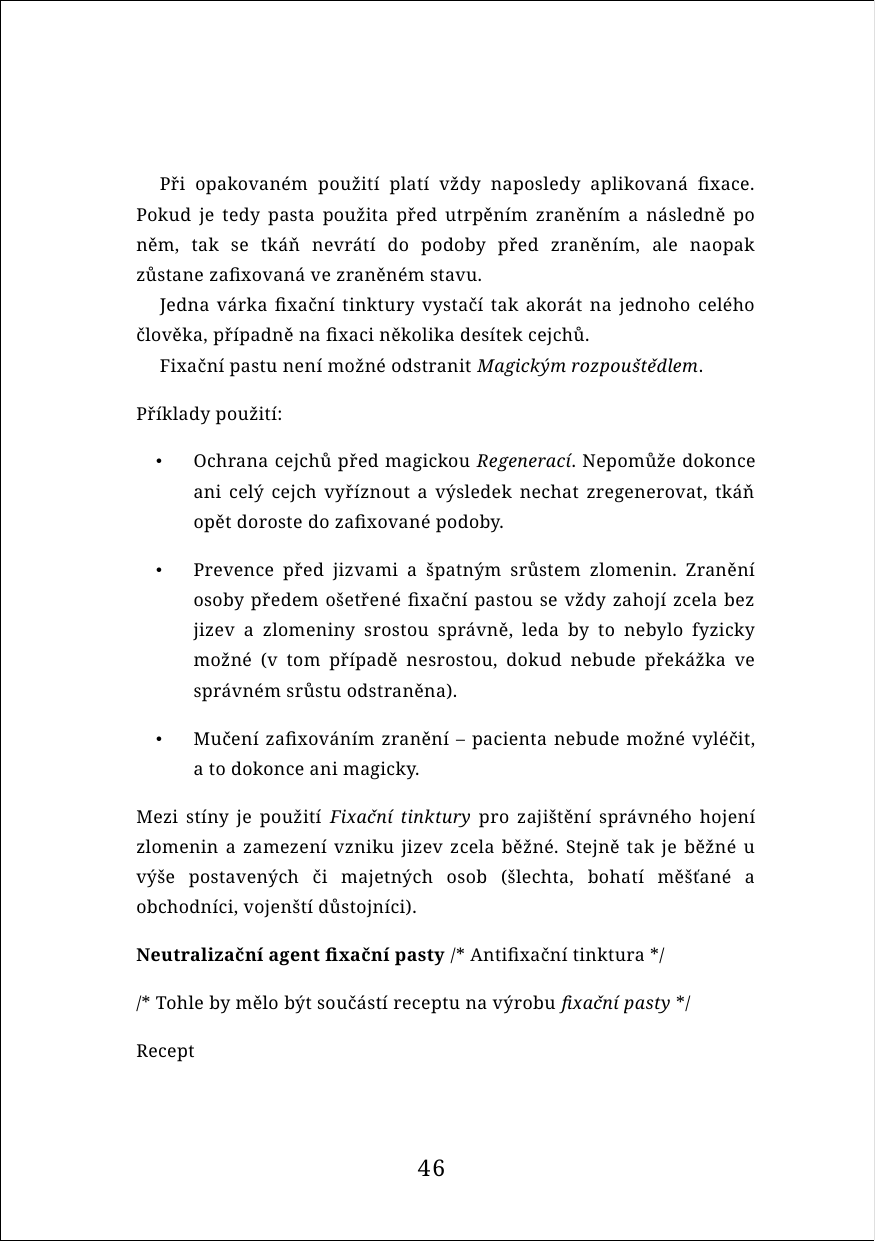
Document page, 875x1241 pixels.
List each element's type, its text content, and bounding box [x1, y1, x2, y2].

text Příklady použití: [136, 401, 756, 425]
text Neutralizační agent fixační pasty /* Antifixační tinktura */ [136, 943, 756, 967]
list Prevence před jizvami a špatným srůstem zlomenin. Zranění osoby předem ošetřené fixační pastou se vždy zahojí zcela bez jizev a zlomeniny srostou správně, leda by to nebylo fyzicky možné (v tom případě nesrostou, dokud nebude překážka ve správném srůstu odstraněna). [156, 557, 756, 702]
text Při opakovaném použití platí vždy naposledy aplikovaná fixace. Pokud je tedy pasta použita před utrpěním zraněním a následně po něm, tak se tkáň nevrátí do podoby před zraněním, ale naopak zůstane zafixovaná ve zraněném stavu. Jedna várka fixační tinktury vystačí tak akorát na jednoho celého člověka, případně na fixaci několika desítek cejchů. Fixační pastu není možné odstranit Magickým rozpouštědlem. [136, 172, 756, 377]
text Mezi stíny je použití Fixační tinktury pro zajištění správného hojení zlomenin a zamezení vzniku jizev zcela běžné. Stejně tak je běžné u výše postavených či majetných osob (šlechta, bohatí měšťané a obchodníci, vojenští důstojníci). [136, 804, 756, 919]
list Mučení zafixováním zranění – pacienta nebude možné vyléčit, a to dokonce ani magicky. [156, 726, 756, 780]
list Ochrana cejchů před magickou Regenerací. Nepomůže dokonce ani celý cejch vyříznout a výsledek nechat zregenerovat, tkáň opět doroste do zafixované podoby. [156, 449, 756, 533]
text /* Tohle by mělo být součástí receptu na výrobu fixační pasty */ [136, 991, 756, 1015]
text Recept [136, 1038, 756, 1063]
